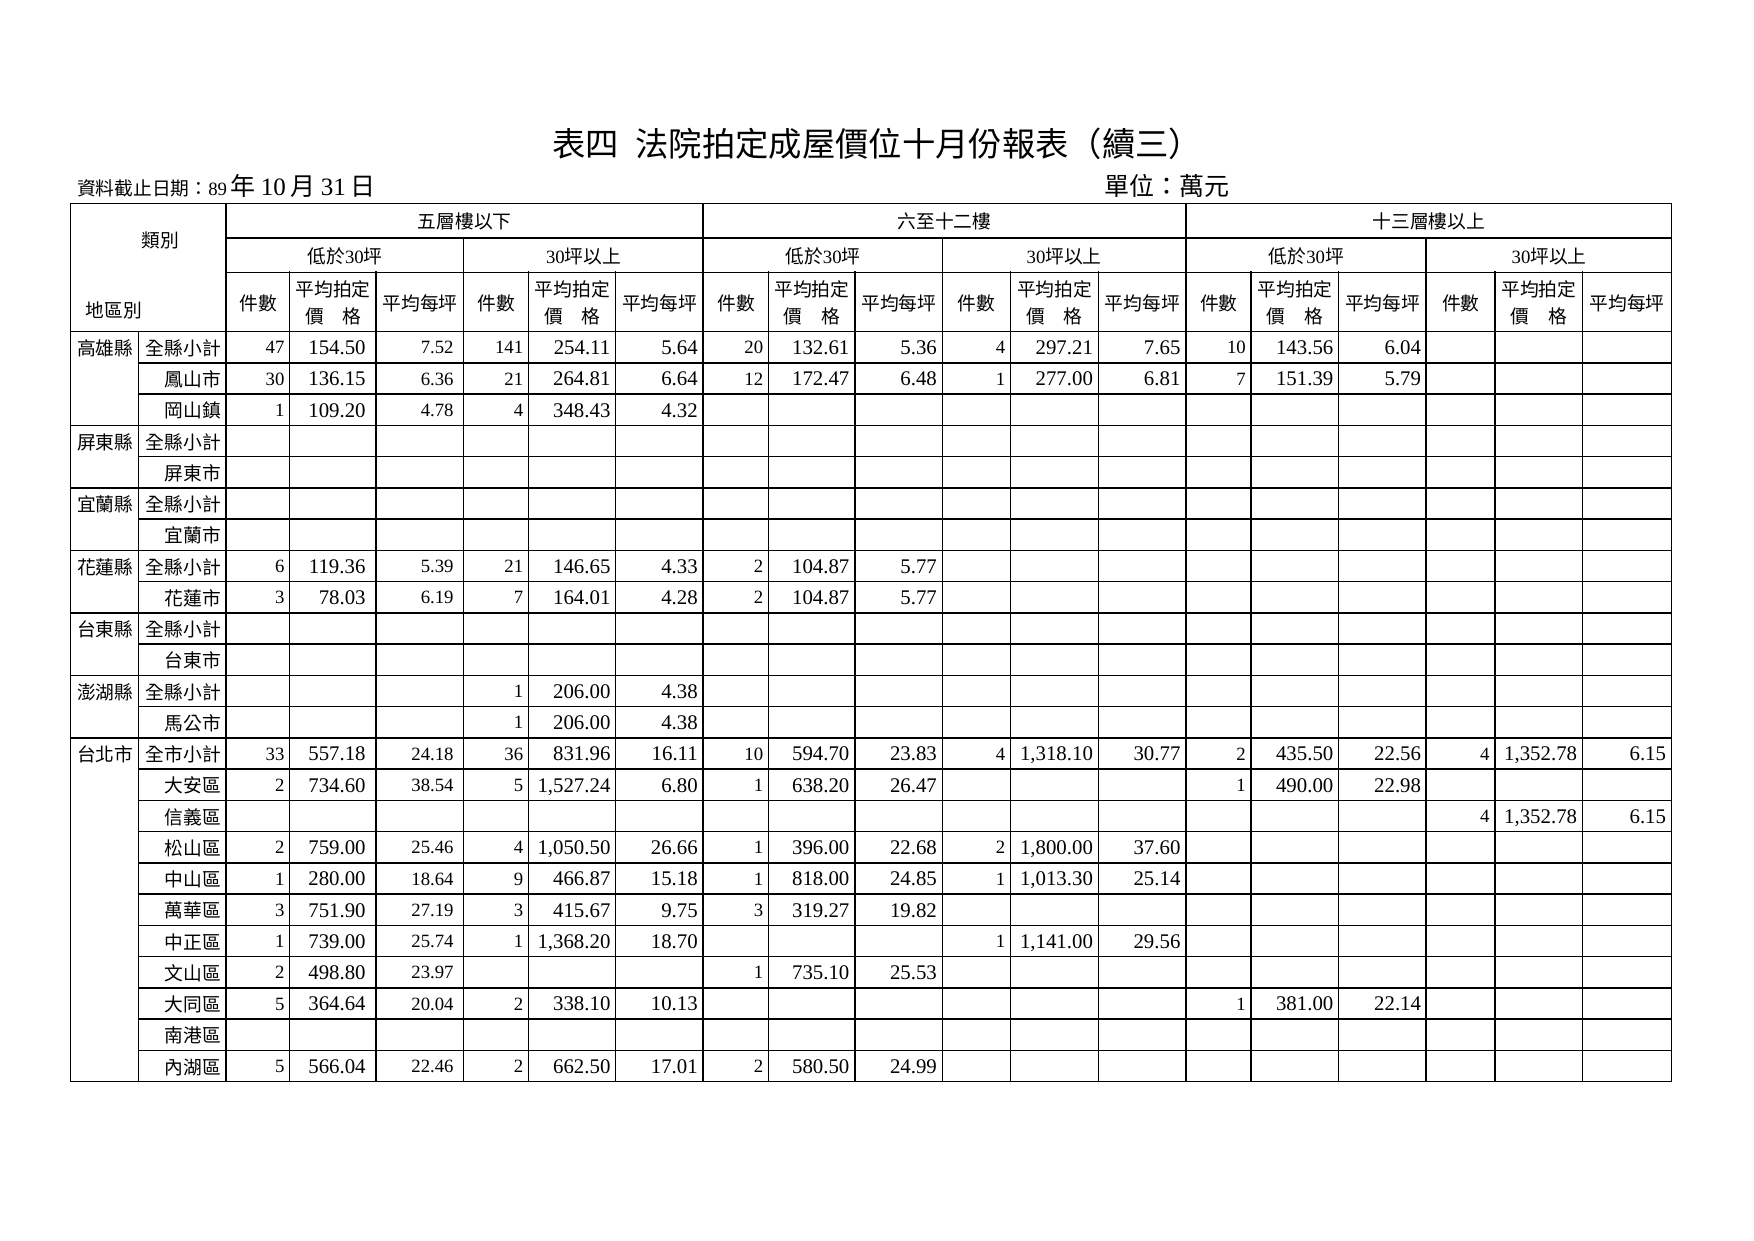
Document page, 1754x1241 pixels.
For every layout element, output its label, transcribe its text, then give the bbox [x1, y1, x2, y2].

table_cell [704, 676, 768, 706]
table_cell [704, 1020, 768, 1049]
table_cell [1099, 489, 1185, 518]
table_cell [1427, 770, 1494, 799]
table_cell [1187, 614, 1250, 643]
table_cell 6.36 [377, 364, 463, 393]
table_cell [856, 520, 942, 549]
table_cell [769, 801, 854, 831]
table_cell [1427, 1020, 1494, 1049]
table_cell 21 [464, 551, 528, 581]
table_cell 全縣小計 [139, 676, 225, 706]
table_cell 4 [464, 832, 528, 862]
table_cell [1427, 895, 1494, 924]
table_cell 143.56 [1252, 332, 1338, 362]
table_cell [464, 489, 528, 518]
table_cell 25.53 [856, 957, 942, 987]
table_cell [1427, 332, 1494, 362]
table_cell [71, 862, 138, 893]
table_cell 580.50 [769, 1051, 854, 1081]
table_cell 澎湖縣 [71, 676, 138, 706]
table_cell [1496, 364, 1582, 393]
table_cell [1496, 489, 1582, 518]
table_cell [943, 614, 1010, 643]
table_cell 2 [1187, 739, 1250, 768]
table_cell [704, 395, 768, 424]
table_cell [1252, 707, 1338, 737]
table_cell 25.14 [1099, 864, 1185, 893]
table_cell 15.18 [616, 864, 702, 893]
table_cell 件數 [1427, 273, 1494, 331]
table_cell 10 [1187, 332, 1250, 362]
table_cell 25.74 [377, 926, 463, 956]
table_cell [1583, 551, 1671, 581]
table_cell [856, 676, 942, 706]
table_cell 5.36 [856, 332, 942, 362]
table_cell 低於30坪 [1187, 239, 1425, 271]
table_cell 18.64 [377, 864, 463, 893]
table_cell 馬公市 [139, 707, 225, 737]
table_cell [529, 520, 615, 549]
table_cell 9.75 [616, 895, 702, 924]
table_cell [1583, 332, 1671, 362]
table_cell [1339, 582, 1425, 612]
table_cell [1496, 582, 1582, 612]
table_cell 2 [704, 582, 768, 612]
table_cell [1252, 520, 1338, 549]
table_cell 1,527.24 [529, 770, 615, 799]
table_cell [943, 1051, 1010, 1081]
table_cell 2 [943, 832, 1010, 862]
table_cell [943, 707, 1010, 737]
table_cell [227, 645, 289, 674]
table_cell [1252, 895, 1338, 924]
table_cell [1339, 832, 1425, 862]
table_cell [704, 645, 768, 674]
table_cell 16.11 [616, 739, 702, 768]
table_cell 24.18 [377, 739, 463, 768]
table_cell [290, 676, 375, 706]
table_cell [1099, 395, 1185, 424]
table_cell [856, 926, 942, 956]
table_cell [529, 645, 615, 674]
table_cell [704, 426, 768, 456]
table_cell [943, 957, 1010, 987]
table_cell [1339, 864, 1425, 893]
table_cell [616, 801, 702, 831]
table_cell 662.50 [529, 1051, 615, 1081]
table_cell 1,368.20 [529, 926, 615, 956]
table_cell 5.39 [377, 551, 463, 581]
table_cell 1 [464, 926, 528, 956]
table_cell [1252, 582, 1338, 612]
table_cell 2 [464, 989, 528, 1018]
table_cell [943, 395, 1010, 424]
table_cell [71, 643, 138, 674]
table_cell 136.15 [290, 364, 375, 393]
table_cell 花蓮縣 [71, 551, 138, 581]
table_cell [1011, 426, 1098, 456]
table_cell [464, 1020, 528, 1049]
table_cell 1 [464, 707, 528, 737]
table_cell [1496, 864, 1582, 893]
table_cell 566.04 [290, 1051, 375, 1081]
table_cell [1496, 520, 1582, 549]
table_cell 宜蘭縣 [71, 489, 138, 518]
table_cell 109.20 [290, 395, 375, 424]
table_cell [1583, 676, 1671, 706]
table_cell 739.00 [290, 926, 375, 956]
table_cell 6.81 [1099, 364, 1185, 393]
table_cell [1339, 801, 1425, 831]
table_cell 2 [704, 551, 768, 581]
table_cell 435.50 [1252, 739, 1338, 768]
table_cell [1187, 707, 1250, 737]
table_cell 33 [227, 739, 289, 768]
table_cell 1,013.30 [1011, 864, 1098, 893]
table_cell 高雄縣 [71, 332, 138, 362]
table_cell 2 [464, 1051, 528, 1081]
table_cell [1252, 957, 1338, 987]
table_cell 台東縣 [71, 614, 138, 643]
table_cell 27.19 [377, 895, 463, 924]
table_cell [1011, 614, 1098, 643]
table_cell [71, 362, 138, 393]
table_cell [704, 457, 768, 487]
table_cell [943, 489, 1010, 518]
table_cell [290, 801, 375, 831]
table_cell 319.27 [769, 895, 854, 924]
table_cell [1099, 770, 1185, 799]
table_cell [529, 957, 615, 987]
table_cell [1099, 645, 1185, 674]
table_cell [1427, 426, 1494, 456]
table_cell 萬華區 [139, 895, 225, 924]
table_cell 20 [704, 332, 768, 362]
table_cell [377, 645, 463, 674]
table_cell [1011, 457, 1098, 487]
table_cell [71, 1050, 138, 1081]
table_cell [1427, 676, 1494, 706]
table_cell [1583, 582, 1671, 612]
table_cell [1187, 832, 1250, 862]
table_cell 內湖區 [139, 1051, 225, 1081]
table_cell 1,352.78 [1496, 801, 1582, 831]
table_cell [1496, 1051, 1582, 1081]
table_cell [943, 551, 1010, 581]
table_cell 5.79 [1339, 364, 1425, 393]
table_cell [856, 989, 942, 1018]
table_cell 平均每坪 [616, 273, 702, 331]
table_cell [769, 395, 854, 424]
table_cell [704, 989, 768, 1018]
table_cell 低於30坪 [227, 239, 463, 271]
table_cell [1583, 395, 1671, 424]
table_cell [943, 989, 1010, 1018]
table_cell 47 [227, 332, 289, 362]
table_cell [1187, 457, 1250, 487]
table_cell [1427, 551, 1494, 581]
table_cell [1011, 707, 1098, 737]
table_cell 490.00 [1252, 770, 1338, 799]
table_cell [1011, 957, 1098, 987]
table_cell 1 [704, 864, 768, 893]
table_cell [1252, 645, 1338, 674]
table_cell [769, 645, 854, 674]
table_cell [704, 707, 768, 737]
table_cell 件數 [704, 273, 768, 331]
table_cell [1339, 614, 1425, 643]
table_cell [71, 456, 138, 487]
table_cell 平均拍定價 格 [769, 273, 854, 331]
table_cell [290, 489, 375, 518]
table_cell [1496, 1020, 1582, 1049]
table_cell [1252, 832, 1338, 862]
table_cell 466.87 [529, 864, 615, 893]
table_cell 1 [1187, 989, 1250, 1018]
table_cell [1339, 1020, 1425, 1049]
table_cell [616, 520, 702, 549]
table_cell [71, 768, 138, 799]
table_cell [1187, 395, 1250, 424]
table_cell [1099, 1020, 1185, 1049]
table_cell 2 [227, 770, 289, 799]
table_cell 151.39 [1252, 364, 1338, 393]
table_cell [943, 520, 1010, 549]
table_cell [1583, 832, 1671, 862]
table_cell [71, 800, 138, 831]
table_cell 5.64 [616, 332, 702, 362]
table_cell 23.83 [856, 739, 942, 768]
table_cell 平均每坪 [1339, 273, 1425, 331]
table_cell [71, 925, 138, 956]
table_cell [464, 457, 528, 487]
table_cell [1339, 707, 1425, 737]
table_cell [943, 457, 1010, 487]
table_cell 26.47 [856, 770, 942, 799]
table_cell [1427, 364, 1494, 393]
table_cell [1583, 489, 1671, 518]
table_cell 件數 [464, 273, 528, 331]
table_cell [1187, 489, 1250, 518]
table_cell [943, 801, 1010, 831]
table_cell [1099, 957, 1185, 987]
table_cell [464, 520, 528, 549]
table_cell [464, 614, 528, 643]
table_cell [1583, 614, 1671, 643]
table_cell 6 [227, 551, 289, 581]
table_cell 381.00 [1252, 989, 1338, 1018]
table_cell [1583, 926, 1671, 956]
table_cell [1011, 395, 1098, 424]
table_cell 30坪以上 [1427, 239, 1671, 271]
table_cell 1 [943, 926, 1010, 956]
table_cell 17.01 [616, 1051, 702, 1081]
table_cell [71, 893, 138, 924]
table_cell 4.32 [616, 395, 702, 424]
table_cell [1427, 614, 1494, 643]
table_cell 415.67 [529, 895, 615, 924]
table_cell [1427, 707, 1494, 737]
table_cell 平均拍定價 格 [529, 273, 615, 331]
table_cell [616, 489, 702, 518]
table_cell [856, 457, 942, 487]
table_cell [71, 581, 138, 612]
table_cell [856, 489, 942, 518]
table_cell 396.00 [769, 832, 854, 862]
table_cell 平均每坪 [1099, 273, 1185, 331]
table_cell 松山區 [139, 832, 225, 862]
table_cell [227, 426, 289, 456]
table_cell 1 [704, 957, 768, 987]
table_cell [1496, 676, 1582, 706]
table_cell [1427, 864, 1494, 893]
table_cell 台北市 [71, 739, 138, 768]
table_cell 277.00 [1011, 364, 1098, 393]
table_cell [464, 645, 528, 674]
table_cell [227, 801, 289, 831]
table_cell [1011, 801, 1098, 831]
table_cell [769, 676, 854, 706]
table_cell 全市小計 [139, 739, 225, 768]
table_cell [943, 582, 1010, 612]
table_cell [704, 520, 768, 549]
table_cell [1496, 926, 1582, 956]
table_cell [769, 989, 854, 1018]
table_cell [769, 520, 854, 549]
table_cell [943, 645, 1010, 674]
table_cell 平均每坪 [856, 273, 942, 331]
table_cell 119.36 [290, 551, 375, 581]
table_cell 岡山鎮 [139, 395, 225, 424]
table_cell 24.85 [856, 864, 942, 893]
table_cell 831.96 [529, 739, 615, 768]
table_cell 4 [1427, 801, 1494, 831]
table_cell 1,352.78 [1496, 739, 1582, 768]
table_cell [1339, 457, 1425, 487]
table_cell 1,141.00 [1011, 926, 1098, 956]
table_cell 21 [464, 364, 528, 393]
table_cell [1252, 457, 1338, 487]
table_cell [1099, 551, 1185, 581]
table_cell [1099, 801, 1185, 831]
table_cell [1427, 957, 1494, 987]
table_cell [464, 801, 528, 831]
table_cell 26.66 [616, 832, 702, 862]
table_cell 206.00 [529, 707, 615, 737]
table_cell 818.00 [769, 864, 854, 893]
table_cell [1583, 364, 1671, 393]
table_cell 全縣小計 [139, 332, 225, 362]
table_cell [616, 645, 702, 674]
table_cell 5.77 [856, 551, 942, 581]
table_cell [769, 489, 854, 518]
table_cell 件數 [943, 273, 1010, 331]
table_cell [227, 1020, 289, 1049]
table_cell [71, 518, 138, 549]
table_cell [1187, 520, 1250, 549]
table_cell [1496, 707, 1582, 737]
table_cell [856, 395, 942, 424]
table_cell [856, 801, 942, 831]
table_cell 6.15 [1583, 801, 1671, 831]
table_cell 1 [464, 676, 528, 706]
table_cell [529, 614, 615, 643]
table_cell 4.28 [616, 582, 702, 612]
table_cell 3 [227, 582, 289, 612]
table_cell [1496, 426, 1582, 456]
table_cell 平均拍定價 格 [1011, 273, 1098, 331]
table_cell 7.65 [1099, 332, 1185, 362]
table_cell [377, 426, 463, 456]
table_cell [1496, 332, 1582, 362]
table_cell [529, 801, 615, 831]
table_cell 22.46 [377, 1051, 463, 1081]
table_cell [1252, 426, 1338, 456]
table_cell [1187, 551, 1250, 581]
table_cell 5 [227, 989, 289, 1018]
table_cell [1427, 645, 1494, 674]
table_cell [616, 614, 702, 643]
table_cell 全縣小計 [139, 426, 225, 456]
table_cell 7 [1187, 364, 1250, 393]
table_cell [856, 645, 942, 674]
table_cell [290, 1020, 375, 1049]
table_cell 36 [464, 739, 528, 768]
table_cell 348.43 [529, 395, 615, 424]
table_cell [529, 1020, 615, 1049]
table_cell [1427, 395, 1494, 424]
table_cell [1583, 457, 1671, 487]
table_cell [704, 926, 768, 956]
table_cell 1 [227, 926, 289, 956]
table_cell [290, 707, 375, 737]
table_cell [1583, 707, 1671, 737]
table_cell [1011, 676, 1098, 706]
table_cell 4.38 [616, 676, 702, 706]
table_cell [616, 957, 702, 987]
table_cell 1,050.50 [529, 832, 615, 862]
table_cell [377, 614, 463, 643]
table_cell [1427, 989, 1494, 1018]
table_cell [1011, 989, 1098, 1018]
text 資料截止日期：89年10月31日 單位：萬元 [77, 166, 1677, 203]
table_cell [1252, 551, 1338, 581]
table_cell [1583, 770, 1671, 799]
table_cell [1099, 457, 1185, 487]
table_cell [1187, 957, 1250, 987]
table_cell [71, 956, 138, 987]
table_cell 30坪以上 [464, 239, 702, 271]
table_cell 4.38 [616, 707, 702, 737]
table_cell [1496, 989, 1582, 1018]
table_cell [1583, 864, 1671, 893]
table_cell [769, 707, 854, 737]
table_cell 172.47 [769, 364, 854, 393]
table_cell [227, 457, 289, 487]
table_cell [1187, 895, 1250, 924]
table_header 十三層樓以上 [1187, 204, 1671, 237]
table_cell [1583, 1051, 1671, 1081]
table_cell [1187, 864, 1250, 893]
table_cell 5 [464, 770, 528, 799]
table_cell 19.82 [856, 895, 942, 924]
table_cell [377, 676, 463, 706]
table_cell 22.98 [1339, 770, 1425, 799]
table_cell [1099, 582, 1185, 612]
table_cell [227, 520, 289, 549]
table_cell 2 [227, 832, 289, 862]
table_cell [1339, 395, 1425, 424]
table_cell [1339, 520, 1425, 549]
table_cell [1583, 645, 1671, 674]
table_cell [227, 489, 289, 518]
table_cell [943, 895, 1010, 924]
table_cell [1339, 957, 1425, 987]
table_cell [1252, 926, 1338, 956]
table_cell 10 [704, 739, 768, 768]
table_cell 4 [464, 395, 528, 424]
table_cell 6.48 [856, 364, 942, 393]
table_cell 146.65 [529, 551, 615, 581]
table_cell [704, 801, 768, 831]
table_cell [1339, 426, 1425, 456]
table_cell [1496, 395, 1582, 424]
table_cell 大同區 [139, 989, 225, 1018]
table_cell 南港區 [139, 1020, 225, 1049]
table_cell [1011, 551, 1098, 581]
table_cell 6.64 [616, 364, 702, 393]
table_cell [1339, 645, 1425, 674]
table_cell [290, 426, 375, 456]
table_cell 164.01 [529, 582, 615, 612]
table_cell 文山區 [139, 957, 225, 987]
table_cell 594.70 [769, 739, 854, 768]
table_cell [71, 1018, 138, 1049]
table_cell [377, 1020, 463, 1049]
table_cell [71, 393, 138, 424]
table_cell 全縣小計 [139, 489, 225, 518]
table_cell [1099, 520, 1185, 549]
table_cell [1011, 520, 1098, 549]
table_cell [769, 614, 854, 643]
table_cell 平均每坪 [1583, 273, 1671, 331]
table_cell 全縣小計 [139, 614, 225, 643]
table_cell 1 [704, 770, 768, 799]
table_cell 254.11 [529, 332, 615, 362]
table_cell [529, 457, 615, 487]
table_cell [1099, 614, 1185, 643]
table_cell [1252, 1051, 1338, 1081]
table_cell [856, 426, 942, 456]
table_cell 20.04 [377, 989, 463, 1018]
table_cell 低於30坪 [704, 239, 942, 271]
table_cell [1427, 926, 1494, 956]
table_cell [1011, 770, 1098, 799]
table_cell [1496, 645, 1582, 674]
table_cell [1427, 1051, 1494, 1081]
table_cell 7.52 [377, 332, 463, 362]
table_cell 29.56 [1099, 926, 1185, 956]
table_cell 1 [1187, 770, 1250, 799]
table_cell [1496, 832, 1582, 862]
table_cell 364.64 [290, 989, 375, 1018]
table_cell [1011, 1020, 1098, 1049]
table_cell 中山區 [139, 864, 225, 893]
table_header 六至十二樓 [704, 204, 1185, 237]
table_cell [616, 426, 702, 456]
table_cell 3 [464, 895, 528, 924]
table_cell 22.68 [856, 832, 942, 862]
table_cell [856, 614, 942, 643]
table_cell [943, 770, 1010, 799]
table_cell [1496, 457, 1582, 487]
table_cell [1011, 645, 1098, 674]
table_cell 3 [227, 895, 289, 924]
table_cell 6.19 [377, 582, 463, 612]
table_cell 4 [1427, 739, 1494, 768]
table_cell [377, 457, 463, 487]
table_cell 2 [227, 957, 289, 987]
table_cell [1583, 1020, 1671, 1049]
table_cell [616, 457, 702, 487]
table_cell [1583, 989, 1671, 1018]
table_cell 280.00 [290, 864, 375, 893]
table_cell 132.61 [769, 332, 854, 362]
table_cell 498.80 [290, 957, 375, 987]
table_cell [290, 645, 375, 674]
table_cell 台東市 [139, 645, 225, 674]
table_cell [290, 520, 375, 549]
table_cell [1099, 676, 1185, 706]
table_cell [1187, 645, 1250, 674]
table_cell 37.60 [1099, 832, 1185, 862]
table_cell 6.15 [1583, 739, 1671, 768]
table_cell 9 [464, 864, 528, 893]
table_cell [529, 426, 615, 456]
table_cell 1,318.10 [1011, 739, 1098, 768]
table_cell [1427, 489, 1494, 518]
table_cell [1011, 582, 1098, 612]
table_cell [1011, 1051, 1098, 1081]
table_cell [1339, 676, 1425, 706]
table_cell [1496, 551, 1582, 581]
table_cell [1099, 426, 1185, 456]
table_cell 3 [704, 895, 768, 924]
table_cell [616, 1020, 702, 1049]
table_cell [943, 676, 1010, 706]
table_cell 557.18 [290, 739, 375, 768]
table_cell [377, 520, 463, 549]
table_cell 10.13 [616, 989, 702, 1018]
table_cell 屏東縣 [71, 426, 138, 456]
table_cell 154.50 [290, 332, 375, 362]
table_cell 735.10 [769, 957, 854, 987]
table_cell 1 [227, 395, 289, 424]
table_cell [1339, 926, 1425, 956]
table_cell 1,800.00 [1011, 832, 1098, 862]
table_cell 38.54 [377, 770, 463, 799]
table_cell [1187, 1020, 1250, 1049]
table_cell 18.70 [616, 926, 702, 956]
table_cell [769, 1020, 854, 1049]
table_cell 平均拍定價 格 [1496, 273, 1582, 331]
table_cell 264.81 [529, 364, 615, 393]
table_cell [1339, 551, 1425, 581]
table_cell [1427, 457, 1494, 487]
table_cell [529, 489, 615, 518]
table_cell [1099, 895, 1185, 924]
table_cell 4 [943, 332, 1010, 362]
table_cell 鳳山市 [139, 364, 225, 393]
table_cell 6.04 [1339, 332, 1425, 362]
table_cell 2 [704, 1051, 768, 1081]
table_cell 78.03 [290, 582, 375, 612]
table_cell 4 [943, 739, 1010, 768]
table_cell 104.87 [769, 551, 854, 581]
table_cell [1252, 864, 1338, 893]
table_cell 4.33 [616, 551, 702, 581]
table_cell 全縣小計 [139, 551, 225, 581]
table_cell [290, 457, 375, 487]
table_cell [1252, 489, 1338, 518]
table_cell 104.87 [769, 582, 854, 612]
table_cell [1583, 426, 1671, 456]
table_cell 1 [227, 864, 289, 893]
table_cell [1427, 582, 1494, 612]
table_cell [227, 614, 289, 643]
table_cell [227, 676, 289, 706]
table_cell [1339, 895, 1425, 924]
table_header 五層樓以下 [227, 204, 702, 237]
table_cell [856, 707, 942, 737]
table_cell [1187, 582, 1250, 612]
table_cell 平均每坪 [377, 273, 463, 331]
table_cell 751.90 [290, 895, 375, 924]
table_cell 23.97 [377, 957, 463, 987]
table_cell [1011, 895, 1098, 924]
table_cell 花蓮市 [139, 582, 225, 612]
table_cell 338.10 [529, 989, 615, 1018]
table_cell [1099, 707, 1185, 737]
table_cell 屏東市 [139, 457, 225, 487]
table_cell 22.14 [1339, 989, 1425, 1018]
table_cell [464, 957, 528, 987]
table_cell [1252, 676, 1338, 706]
table_cell [71, 831, 138, 862]
table_cell 12 [704, 364, 768, 393]
table_cell 5.77 [856, 582, 942, 612]
table_cell 中正區 [139, 926, 225, 956]
table_cell [1583, 520, 1671, 549]
table_cell 宜蘭市 [139, 520, 225, 549]
table_cell 759.00 [290, 832, 375, 862]
table_cell [1583, 957, 1671, 987]
table_cell 24.99 [856, 1051, 942, 1081]
table_cell [1187, 1051, 1250, 1081]
table_cell [1187, 426, 1250, 456]
table_cell 大安區 [139, 770, 225, 799]
table_cell 734.60 [290, 770, 375, 799]
table_cell [377, 801, 463, 831]
table_cell 7 [464, 582, 528, 612]
table_cell 25.46 [377, 832, 463, 862]
table_cell 30.77 [1099, 739, 1185, 768]
table_cell [769, 426, 854, 456]
table_cell 件數 [1187, 273, 1250, 331]
table_cell [1187, 676, 1250, 706]
table_cell 平均拍定價 格 [290, 273, 375, 331]
table_cell [1187, 926, 1250, 956]
table_cell [1496, 895, 1582, 924]
table_cell [1252, 614, 1338, 643]
table_cell [71, 706, 138, 737]
table_cell [1427, 520, 1494, 549]
table_cell 信義區 [139, 801, 225, 831]
table_cell [227, 707, 289, 737]
table_cell 206.00 [529, 676, 615, 706]
table_cell 4.78 [377, 395, 463, 424]
table_cell 638.20 [769, 770, 854, 799]
table_cell [377, 707, 463, 737]
table_cell [290, 614, 375, 643]
table_cell [1252, 1020, 1338, 1049]
table_cell [1099, 989, 1185, 1018]
table_cell [1496, 614, 1582, 643]
table_cell 1 [943, 864, 1010, 893]
table_cell [856, 1020, 942, 1049]
table_cell [377, 489, 463, 518]
table_cell [1252, 395, 1338, 424]
table_cell [1427, 832, 1494, 862]
table_cell 30坪以上 [943, 239, 1185, 271]
table_cell [704, 614, 768, 643]
table_cell [1099, 1051, 1185, 1081]
table_cell [769, 457, 854, 487]
table_cell 平均拍定價 格 [1252, 273, 1338, 331]
table_cell [1339, 489, 1425, 518]
table_cell [71, 987, 138, 1018]
table_cell 141 [464, 332, 528, 362]
table_cell 1 [943, 364, 1010, 393]
table_cell [1496, 957, 1582, 987]
table_cell 22.56 [1339, 739, 1425, 768]
table_cell [943, 1020, 1010, 1049]
table_cell [464, 426, 528, 456]
table_cell 297.21 [1011, 332, 1098, 362]
table_cell 1 [704, 832, 768, 862]
table_cell 30 [227, 364, 289, 393]
table_cell [1339, 1051, 1425, 1081]
table_cell [1496, 770, 1582, 799]
table_cell [704, 489, 768, 518]
table_cell [1252, 801, 1338, 831]
table_cell [769, 926, 854, 956]
table_cell [1011, 489, 1098, 518]
table_cell 6.80 [616, 770, 702, 799]
table_cell [1187, 801, 1250, 831]
table_cell [1583, 895, 1671, 924]
table_cell 件數 [227, 273, 289, 331]
table_cell 5 [227, 1051, 289, 1081]
text 表四 法院拍定成屋價位十月份報表（續三） [77, 118, 1677, 166]
table_header 類別 地區別 [71, 204, 225, 331]
table_cell [943, 426, 1010, 456]
